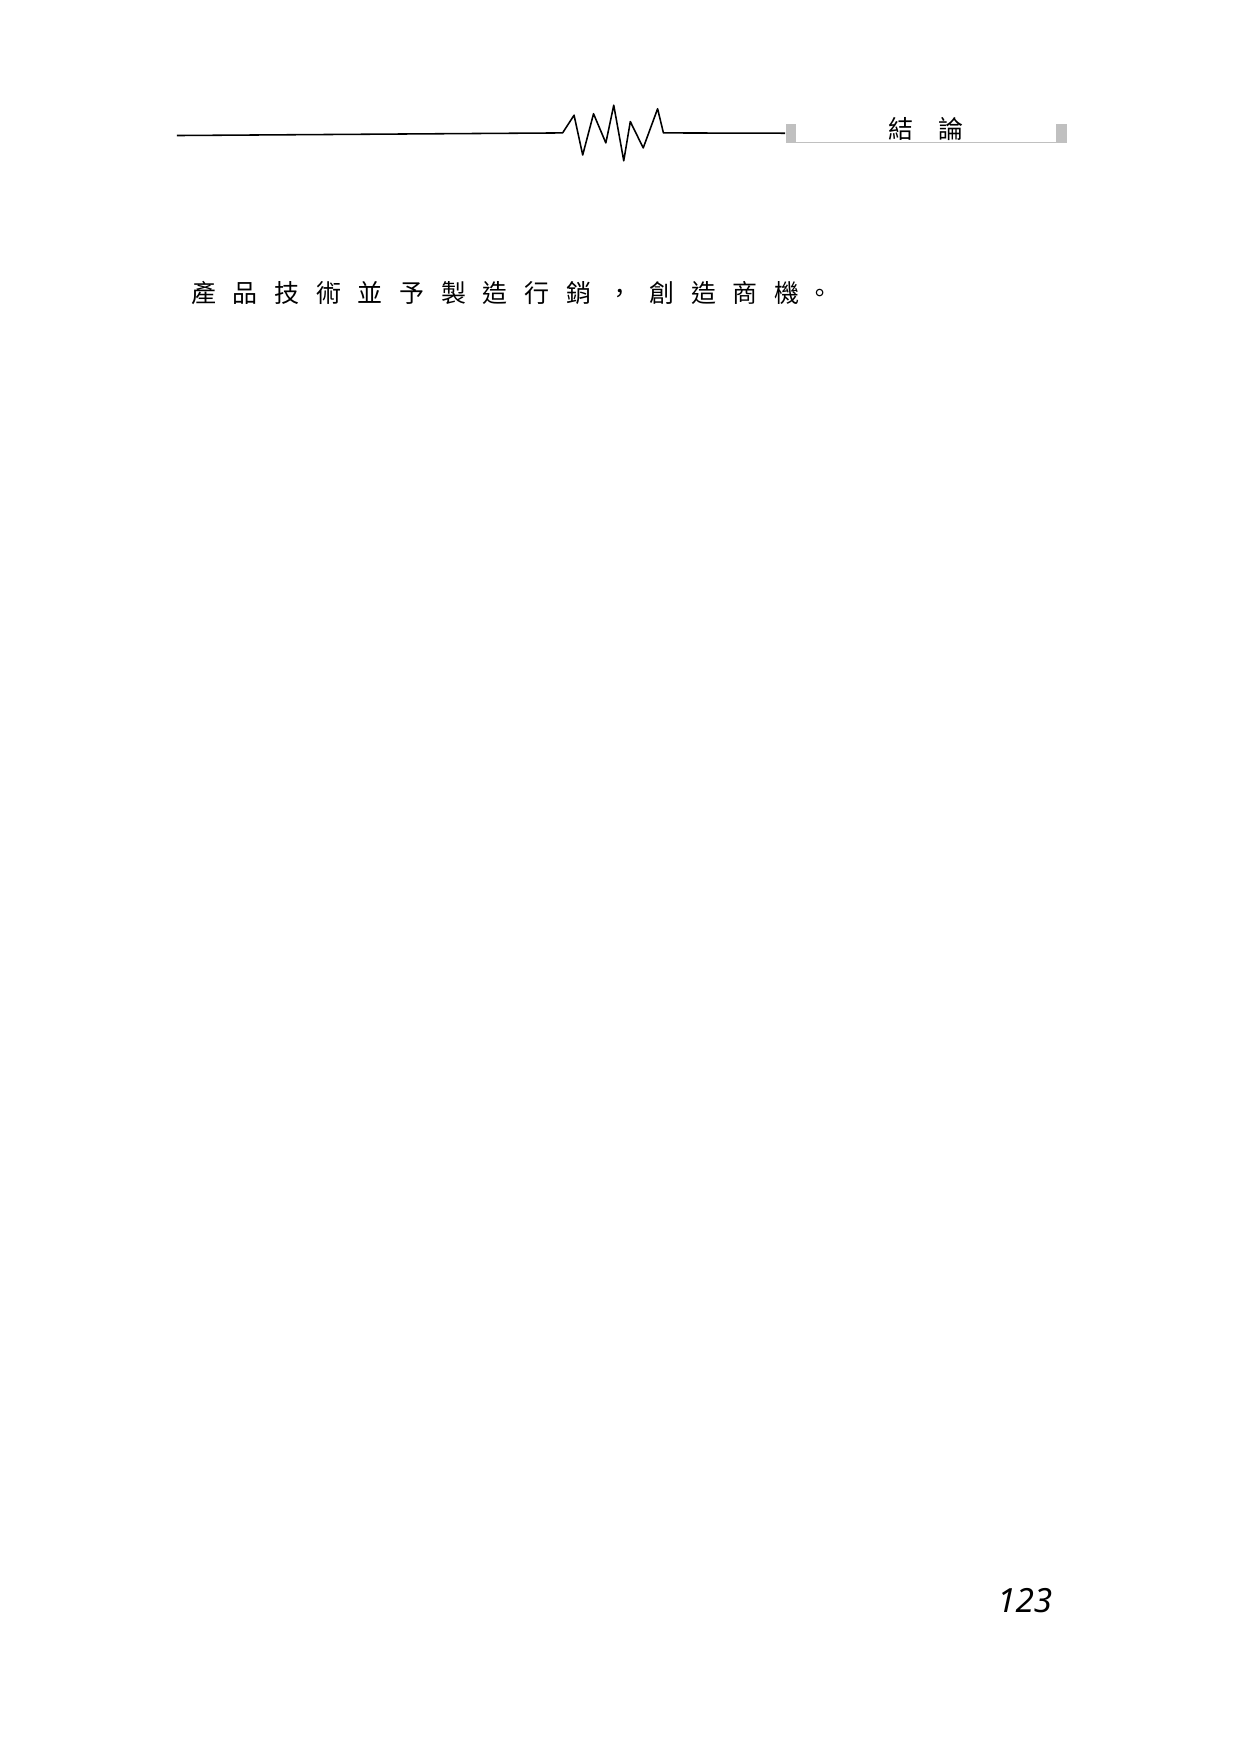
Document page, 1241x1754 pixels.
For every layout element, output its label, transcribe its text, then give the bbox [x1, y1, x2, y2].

text 產品技術並予製造行銷，創造商機。 [183, 250, 1058, 313]
